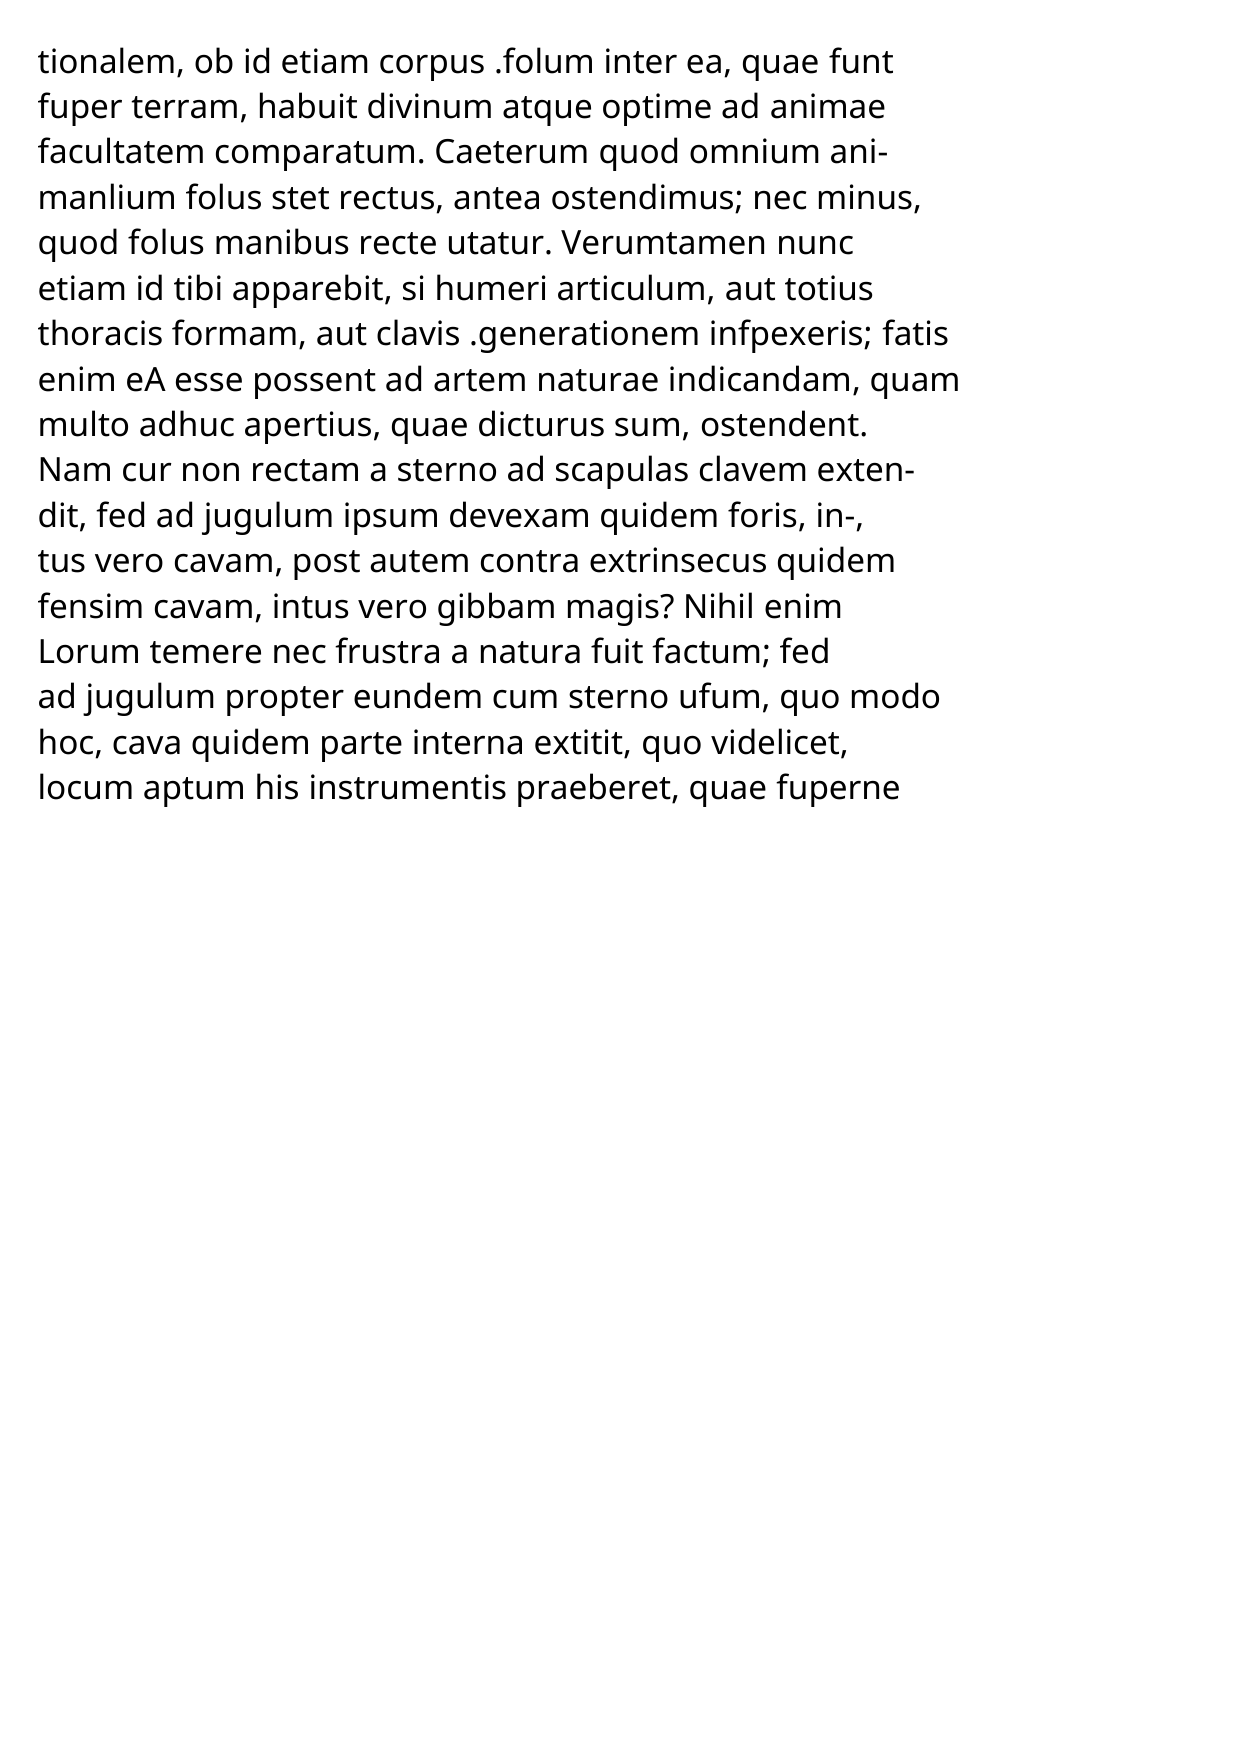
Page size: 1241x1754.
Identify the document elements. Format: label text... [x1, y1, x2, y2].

text tionalem, ob id etiam corpus .folum inter ea, quae funt fuper terram, habuit divinum atque optime ad animae facultatem comparatum. Caeterum quod omnium ani- manlium folus stet rectus, antea ostendimus; nec minus, quod folus manibus recte utatur. Verumtamen nunc etiam id tibi apparebit, si humeri articulum, aut totius thoracis formam, aut clavis .generationem infpexeris; fatis enim eA esse possent ad artem naturae indicandam, quam multo adhuc apertius, quae dicturus sum, ostendent. Nam cur non rectam a sterno ad scapulas clavem exten- dit, fed ad jugulum ipsum devexam quidem foris, in-, tus vero cavam, post autem contra extrinsecus quidem fensim cavam, intus vero gibbam magis? Nihil enim Lorum temere nec frustra a natura fuit factum; fed ad jugulum propter eundem cum sterno ufum, quo modo hoc, cava quidem parte interna extitit, quo videlicet, locum aptum his instrumentis praeberet, quae fuperne [37, 37, 1203, 809]
